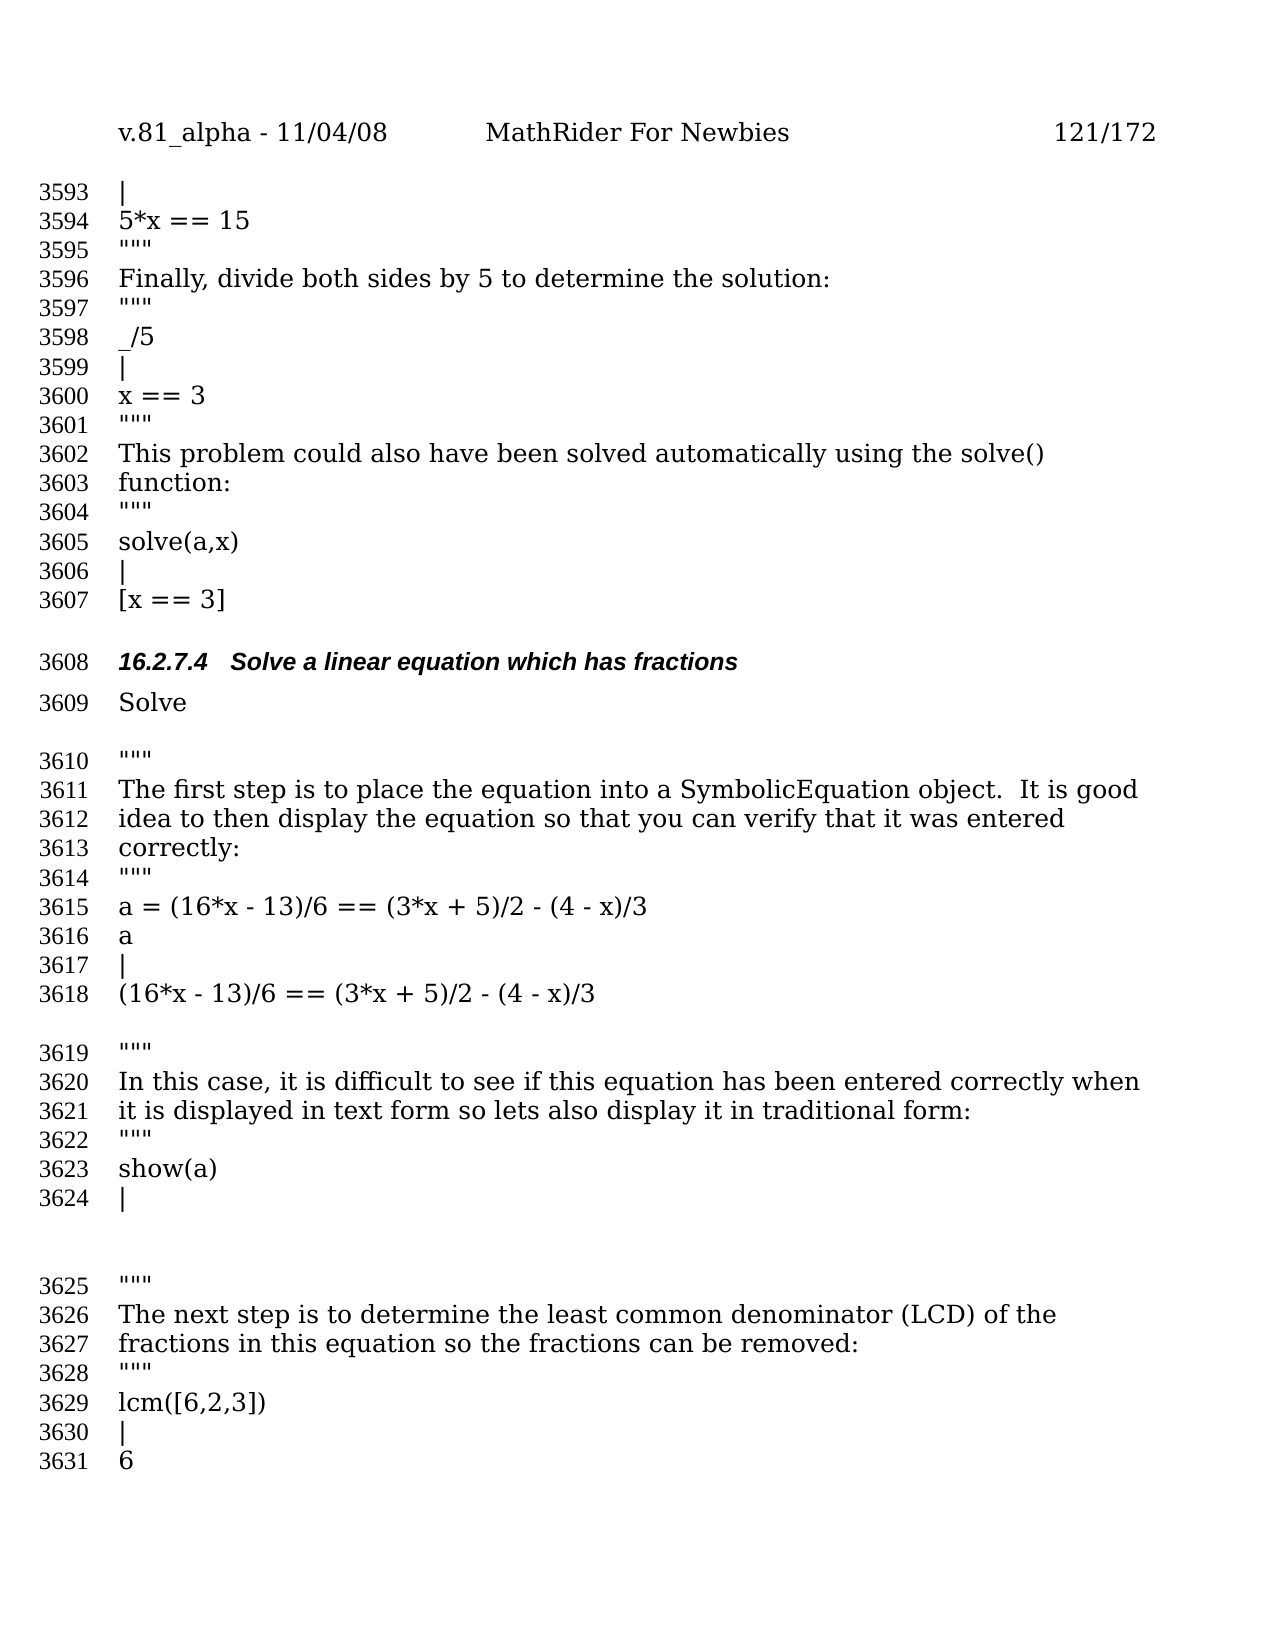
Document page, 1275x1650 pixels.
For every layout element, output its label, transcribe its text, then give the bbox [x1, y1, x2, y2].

text This problem could also have been solved automatically using the solve() function: [118, 439, 1157, 498]
text (16*x - 13)/6 == (3*x + 5)/2 - (4 - x)/3 [118, 979, 1157, 1009]
text """ [118, 1125, 1157, 1154]
text x == 3 [118, 381, 1157, 410]
text In this case, it is difficult to see if this equation has been entered correctly when it is displayed in text form so lets also display it in traditional form: [118, 1067, 1157, 1125]
text lcm([6,2,3]) [118, 1388, 1157, 1417]
text [x == 3] [118, 585, 1157, 614]
text | [118, 352, 1157, 381]
text a = (16*x - 13)/6 == (3*x + 5)/2 - (4 - x)/3 [118, 892, 1157, 921]
text The first step is to place the equation into a SymbolicEquation object. It is good idea to then display the equation so that you can verify that it was entered correctly: [118, 775, 1157, 863]
text show(a) [118, 1154, 1157, 1184]
text The next step is to determine the least common denominator (LCD) of the fractions in this equation so the fractions can be removed: [118, 1300, 1157, 1359]
text """ [118, 498, 1157, 527]
text 5*x == 15 [118, 206, 1157, 235]
text solve(a,x) [118, 527, 1157, 556]
text """ [118, 863, 1157, 892]
text """ [118, 293, 1157, 323]
text """ [118, 410, 1157, 439]
text """ [118, 746, 1157, 775]
text """ [118, 1359, 1157, 1388]
text | [118, 1184, 1157, 1213]
text | [118, 556, 1157, 585]
subtitle Solve a linear equation which has fractions [118, 647, 1157, 676]
text a [118, 921, 1157, 950]
text Finally, divide both sides by 5 to determine the solution: [118, 264, 1157, 293]
text _/5 [118, 323, 1157, 352]
text | [118, 950, 1157, 979]
text 6 [118, 1446, 1157, 1475]
text | [118, 177, 1157, 206]
text | [118, 1417, 1157, 1446]
text Solve [118, 688, 1157, 717]
text """ [118, 235, 1157, 264]
text """ [118, 1038, 1157, 1067]
text """ [118, 1271, 1157, 1300]
